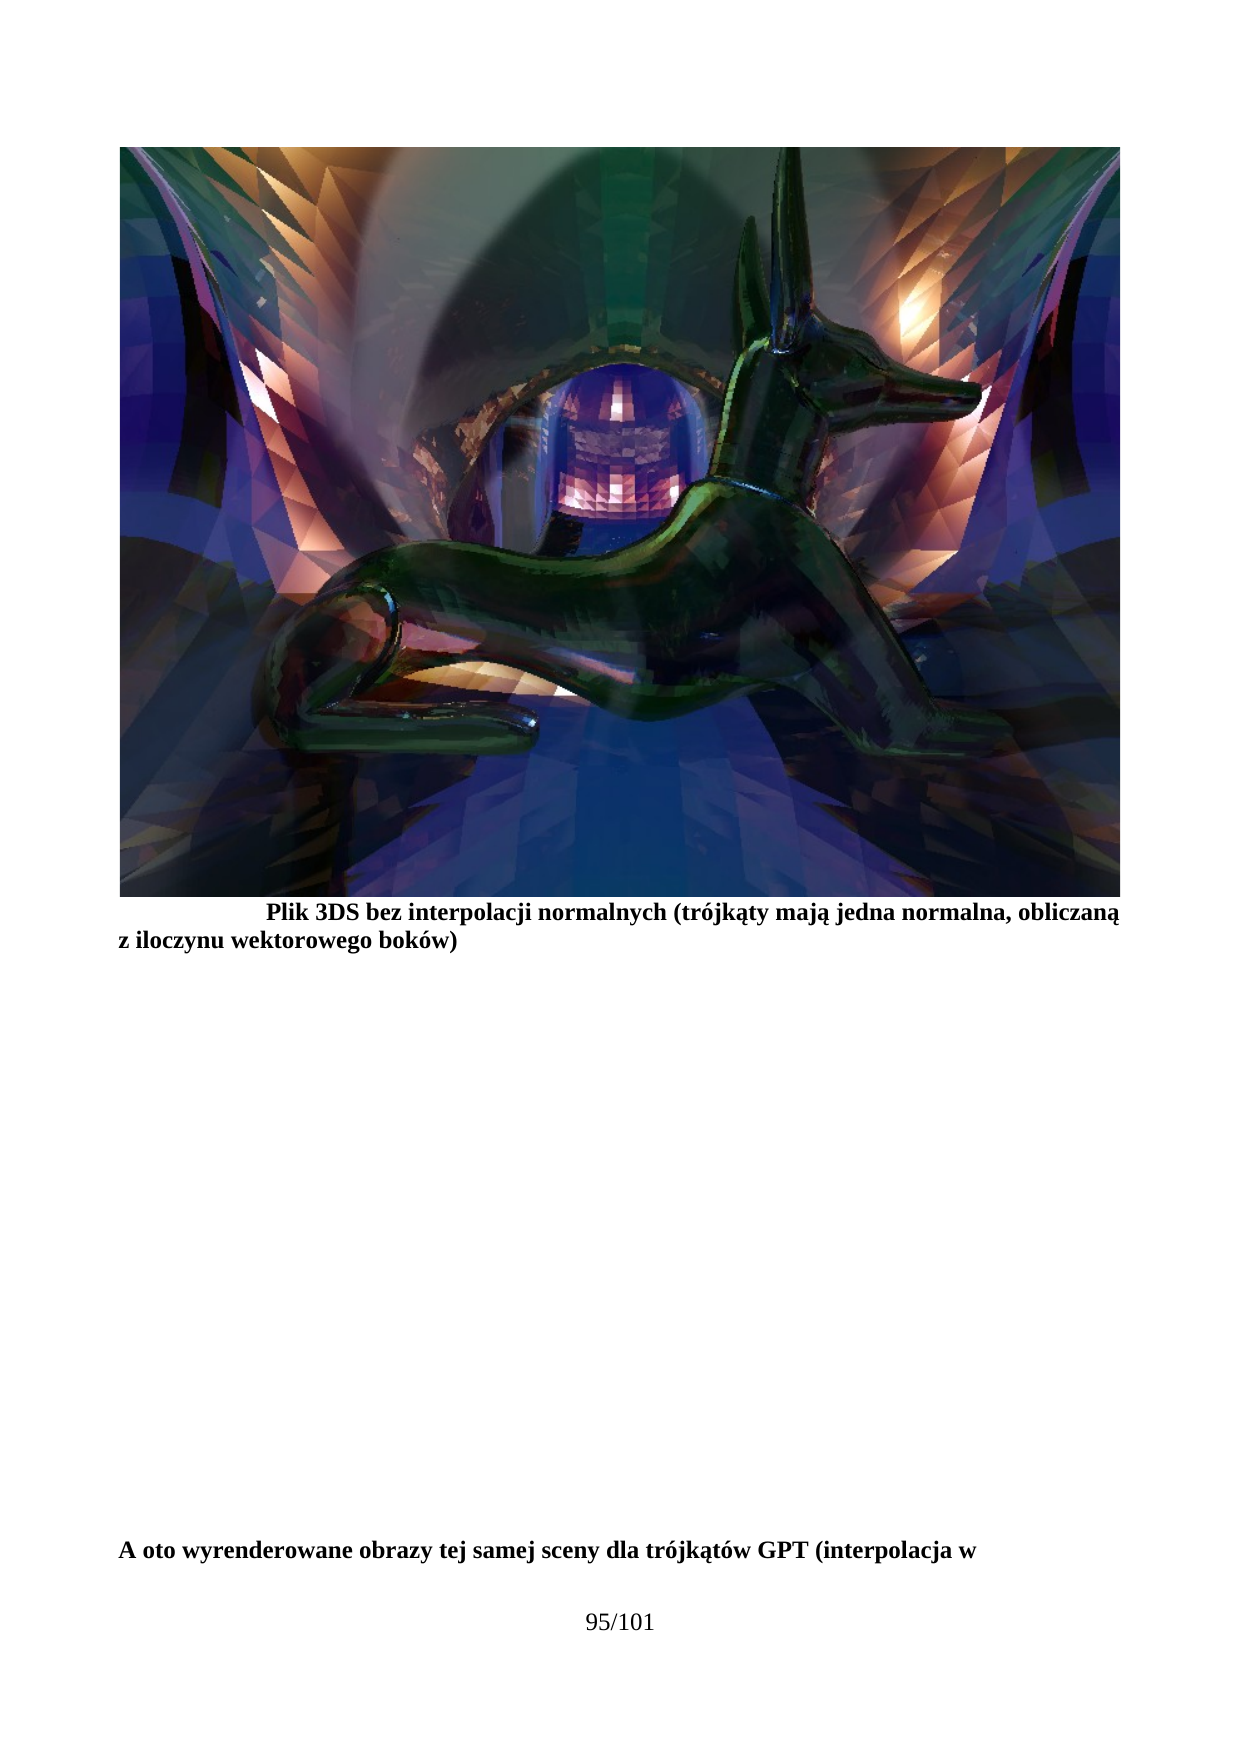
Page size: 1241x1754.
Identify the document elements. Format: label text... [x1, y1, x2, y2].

picture [119, 147, 1121, 897]
text A oto wyrenderowane obrazy tej samej sceny dla trójkątów GPT (interpolacja w [118, 1536, 1122, 1563]
text Plik 3DS bez interpolacji normalnych (trójkąty mają jedna normalna, obliczaną z iloczynu wektorowego boków) [118, 898, 1122, 954]
